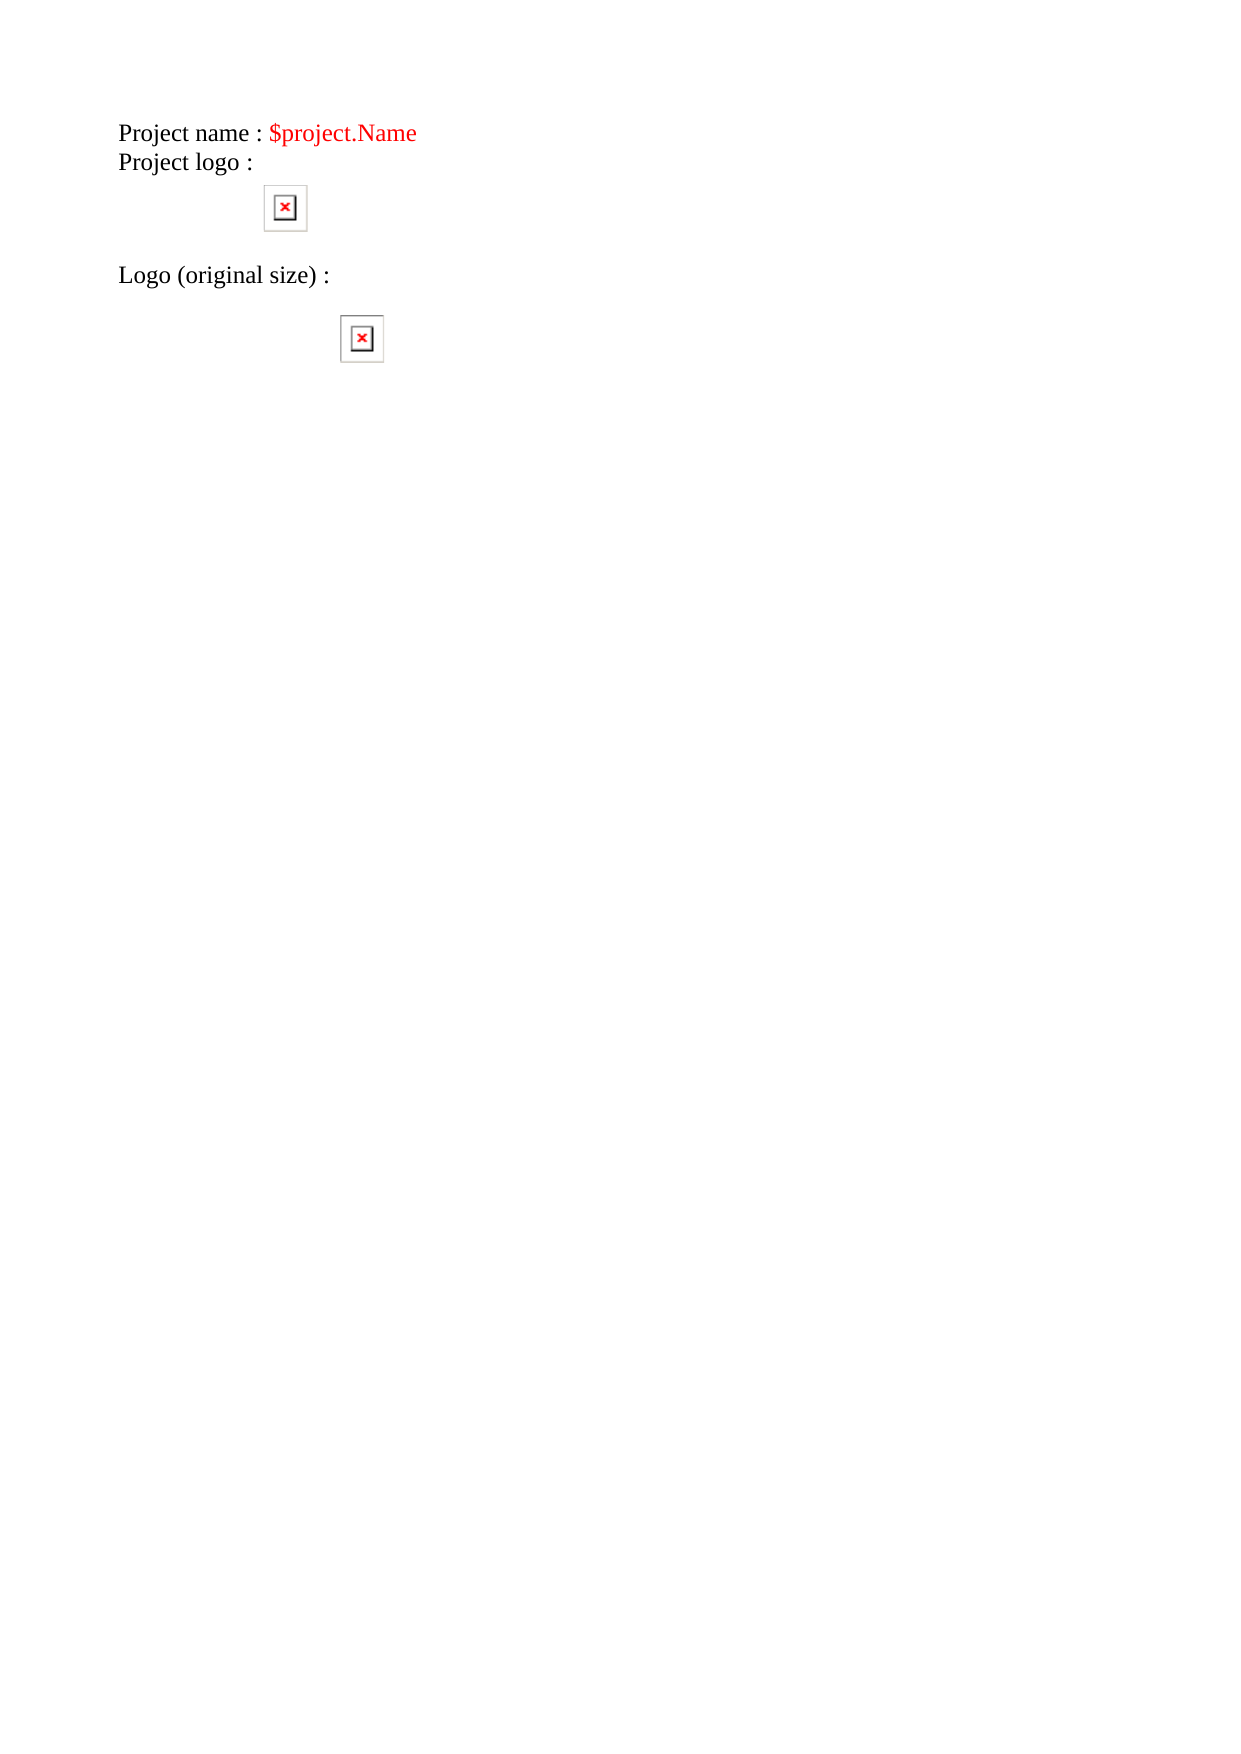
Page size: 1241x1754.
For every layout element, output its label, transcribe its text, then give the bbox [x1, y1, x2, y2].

text Project name : $project.Name [118, 118, 1122, 147]
picture [263, 185, 308, 232]
text Logo (original size) : [118, 261, 1122, 289]
text Project logo : [118, 147, 1122, 176]
picture [340, 315, 385, 363]
